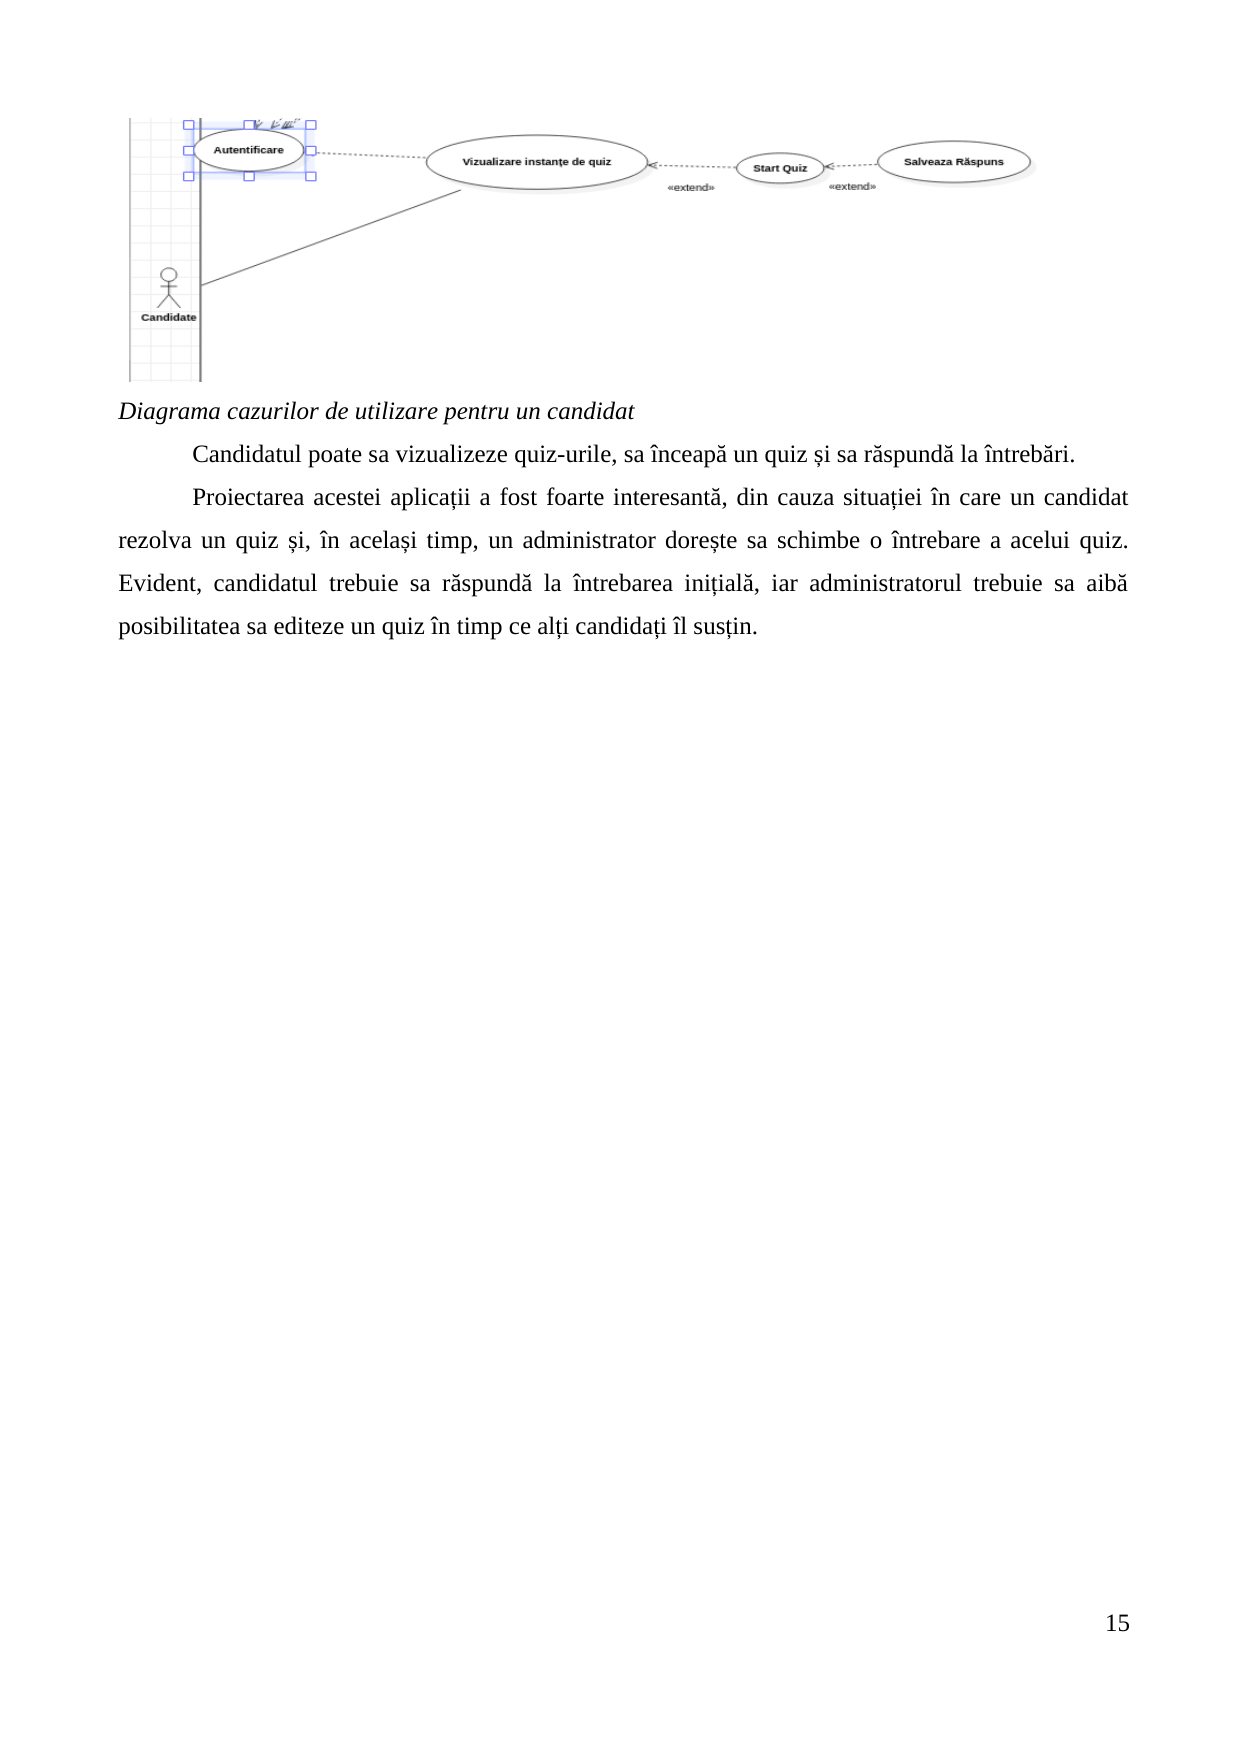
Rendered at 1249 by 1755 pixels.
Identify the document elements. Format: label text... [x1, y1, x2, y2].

picture [129, 118, 1119, 382]
text Candidatul poate sa vizualizeze quiz-urile, sa înceapă un quiz și sa răspundă la întrebări. [118, 439, 1130, 468]
text Proiectarea acestei aplicații a fost foarte interesantă, din cauza situației în care un candidat rezolva un quiz și, în același timp, un administrator dorește sa schimbe o întrebare a acelui quiz. Evident, candidatul trebuie sa răspundă la întrebarea inițială, iar administratorul trebuie sa aibă posibilitatea sa editeze un quiz în timp ce alți candidați îl susțin. [118, 482, 1130, 640]
text Diagrama cazurilor de utilizare pentru un candidat [118, 382, 1130, 425]
